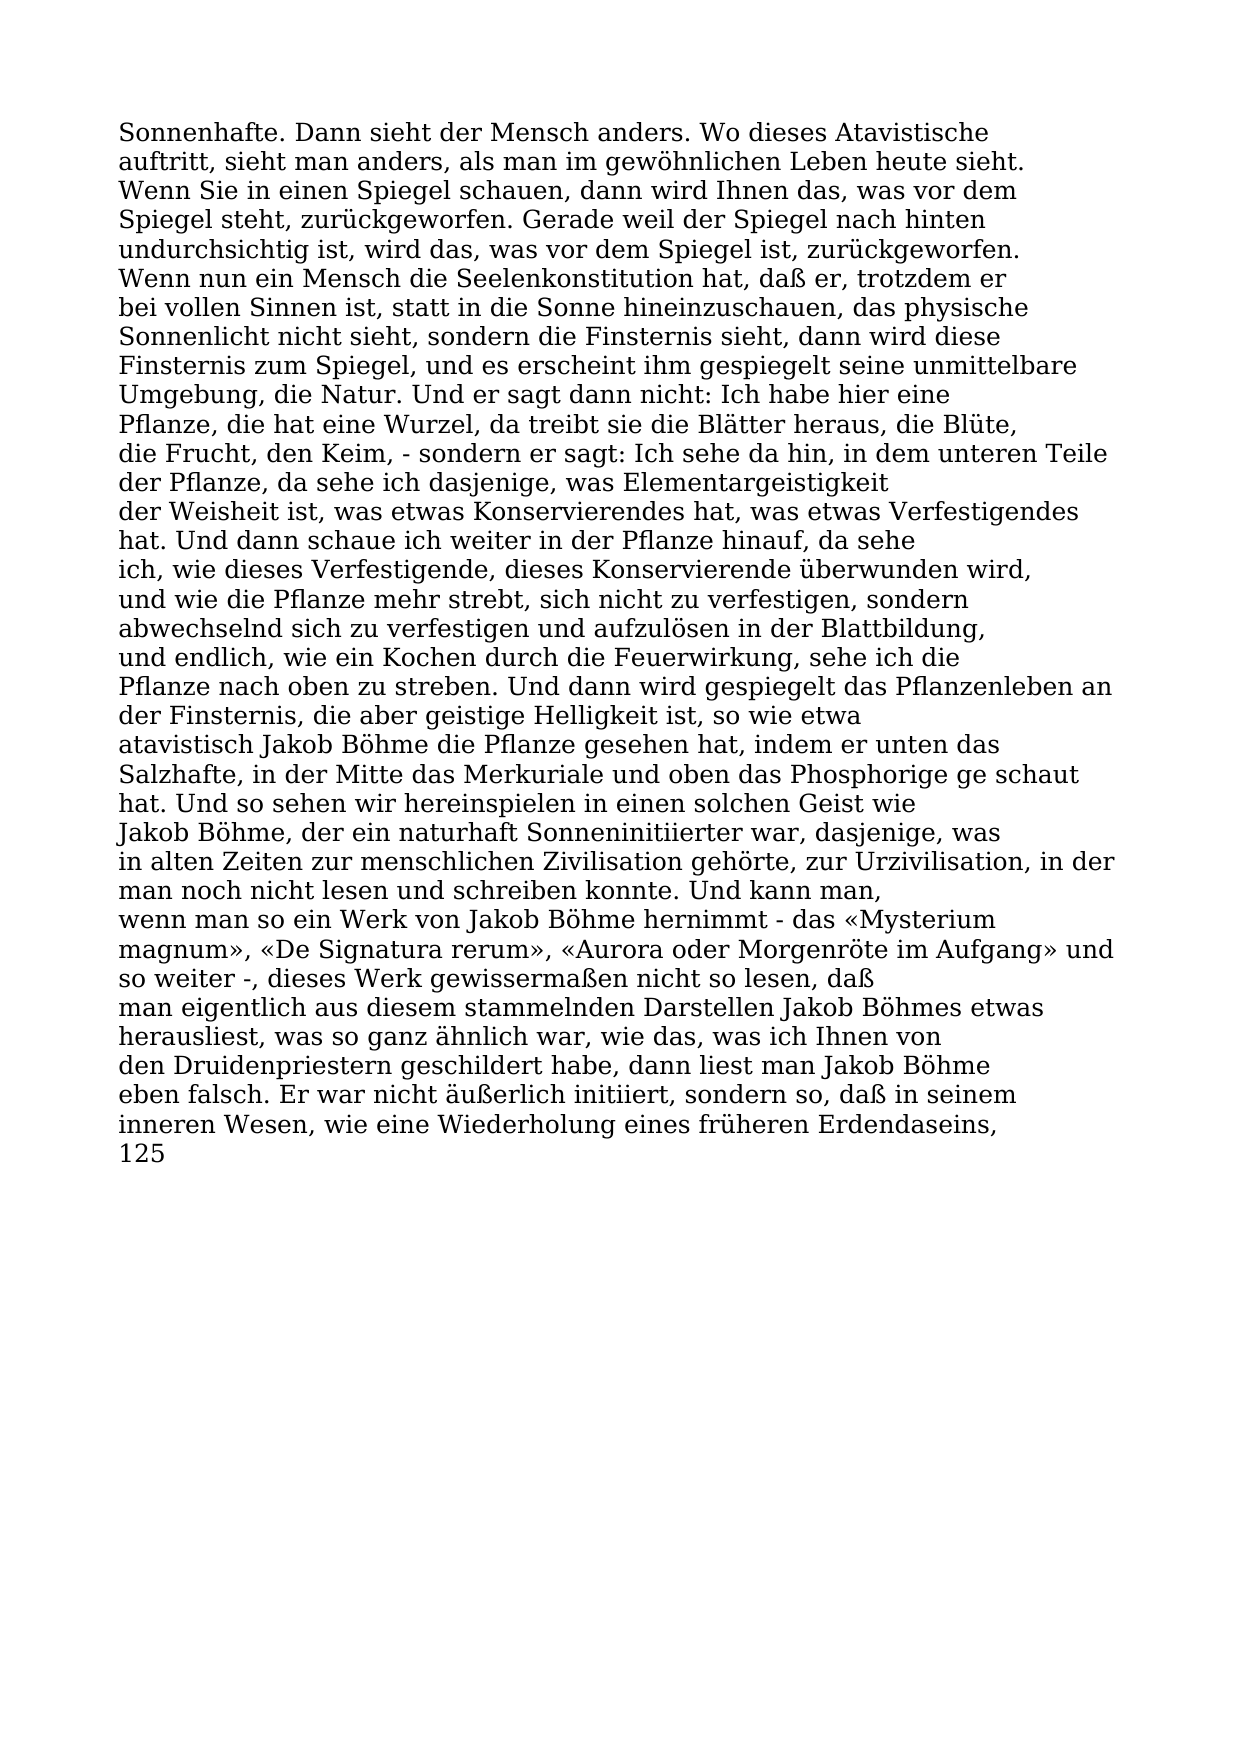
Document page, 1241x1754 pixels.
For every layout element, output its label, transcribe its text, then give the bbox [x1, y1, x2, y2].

text Sonnenhafte. Dann sieht der Mensch anders. Wo dieses Atavistische [118, 118, 1122, 147]
text abwechselnd sich zu verfestigen und aufzulösen in der Blattbildung, [118, 614, 1122, 643]
text Finsternis zum Spiegel, und es erscheint ihm gespiegelt seine unmittelbare Umgebung, die Natur. Und er sagt dann nicht: Ich habe hier eine [118, 351, 1122, 410]
text und endlich, wie ein Kochen durch die Feuerwirkung, sehe ich die [118, 643, 1122, 672]
text magnum», «De Signatura rerum», «Aurora oder Morgenröte im Aufgang» und so weiter -, dieses Werk gewissermaßen nicht so lesen, daß [118, 935, 1122, 993]
text Sonnenlicht nicht sieht, sondern die Finsternis sieht, dann wird diese [118, 322, 1122, 351]
text auftritt, sieht man anders, als man im gewöhnlichen Leben heute sieht. [118, 147, 1122, 176]
text Wenn nun ein Mensch die Seelenkonstitution hat, daß er, trotzdem er [118, 264, 1122, 293]
text wenn man so ein Werk von Jakob Böhme hernimmt - das «Mysterium [118, 906, 1122, 935]
text die Frucht, den Keim, - sondern er sagt: Ich sehe da hin, in dem unteren Teile der Pflanze, da sehe ich dasjenige, was Elementargeistigkeit [118, 439, 1122, 497]
text ich, wie dieses Verfestigende, dieses Konservierende überwunden wird, [118, 556, 1122, 585]
text bei vollen Sinnen ist, statt in die Sonne hineinzuschauen, das physische [118, 293, 1122, 322]
text Pflanze, die hat eine Wurzel, da treibt sie die Blätter heraus, die Blüte, [118, 410, 1122, 439]
text und wie die Pflanze mehr strebt, sich nicht zu verfestigen, sondern [118, 585, 1122, 614]
text Salzhafte, in der Mitte das Merkuriale und oben das Phosphorige ge schaut hat. Und so sehen wir hereinspielen in einen solchen Geist wie [118, 760, 1122, 818]
text eben falsch. Er war nicht äußerlich initiiert, sondern so, daß in seinem [118, 1081, 1122, 1110]
text 125 [118, 1139, 1122, 1168]
text Jakob Böhme, der ein naturhaft Sonneninitiierter war, dasjenige, was [118, 818, 1122, 847]
text Pflanze nach oben zu streben. Und dann wird gespiegelt das Pflanzenleben an der Finsternis, die aber geistige Helligkeit ist, so wie etwa [118, 672, 1122, 731]
text Wenn Sie in einen Spiegel schauen, dann wird Ihnen das, was vor dem [118, 176, 1122, 206]
text man eigentlich aus diesem stammelnden Darstellen Jakob Böhmes etwas herausliest, was so ganz ähnlich war, wie das, was ich Ihnen von [118, 993, 1122, 1051]
text undurchsichtig ist, wird das, was vor dem Spiegel ist, zurückgeworfen. [118, 235, 1122, 264]
text den Druidenpriestern geschildert habe, dann liest man Jakob Böhme [118, 1051, 1122, 1081]
text atavistisch Jakob Böhme die Pflanze gesehen hat, indem er unten das [118, 731, 1122, 760]
text inneren Wesen, wie eine Wiederholung eines früheren Erdendaseins, [118, 1110, 1122, 1139]
text in alten Zeiten zur menschlichen Zivilisation gehörte, zur Urzivilisation, in der man noch nicht lesen und schreiben konnte. Und kann man, [118, 847, 1122, 906]
text Spiegel steht, zurückgeworfen. Gerade weil der Spiegel nach hinten [118, 206, 1122, 235]
text der Weisheit ist, was etwas Konservierendes hat, was etwas Verfestigendes hat. Und dann schaue ich weiter in der Pflanze hinauf, da sehe [118, 497, 1122, 556]
